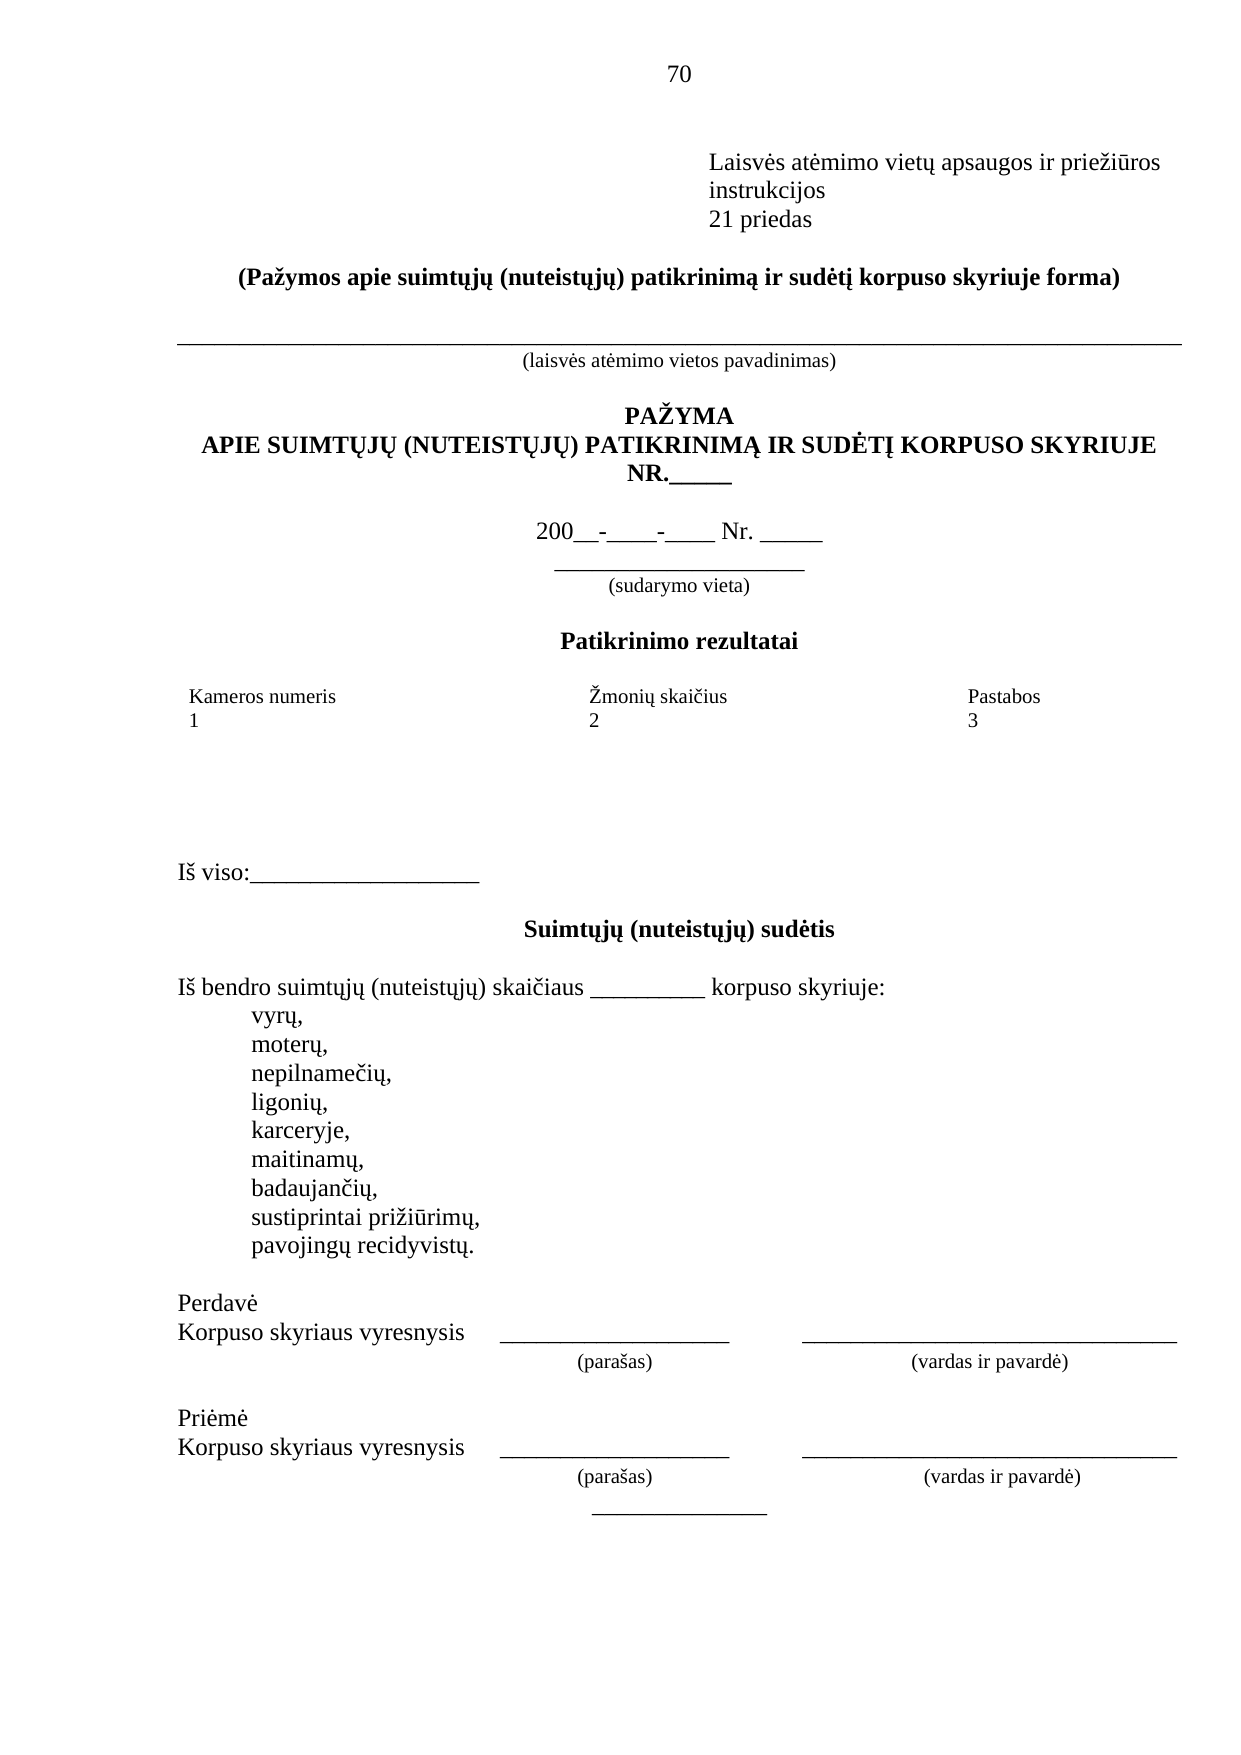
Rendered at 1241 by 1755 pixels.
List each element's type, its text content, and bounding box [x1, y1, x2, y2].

text karceryje, [177, 1116, 1181, 1144]
text ______________ [177, 1489, 1181, 1518]
text (Pažymos apie suimtųjų (nuteistųjų) patikrinimą ir sudėtį korpuso skyriuje forma) [177, 262, 1181, 291]
text (laisvės atėmimo vietos pavadinimas) [177, 348, 1181, 372]
text (sudarymo vieta) [177, 573, 1181, 597]
text Korpuso skyriaus vyresnysis [177, 1432, 1181, 1461]
text moterų, [177, 1029, 1181, 1058]
table_header Kameros numeris [177, 684, 578, 708]
text Iš viso: [177, 857, 1181, 886]
table_cell [956, 804, 1181, 828]
text 200__-____-____ Nr. _____ [177, 516, 1181, 545]
table_cell [956, 756, 1181, 780]
table_cell [578, 756, 956, 780]
text ____________________ [177, 545, 1181, 573]
text Iš bendro suimtųjų (nuteistųjų) skaičiaus korpuso skyriuje: [177, 972, 1181, 1001]
table_cell [578, 804, 956, 828]
table_cell 3 [956, 708, 1181, 732]
text pavojingų recidyvistų. [177, 1231, 1181, 1259]
table_header Pastabos [956, 684, 1181, 708]
text PAŽYMA [177, 401, 1181, 430]
table_cell [177, 756, 578, 780]
text instrukcijos [177, 176, 1181, 204]
text 21 priedas [177, 204, 1181, 233]
text vyrų, [177, 1001, 1181, 1029]
table_cell 2 [578, 708, 956, 732]
text badaujančių, [177, 1173, 1181, 1202]
table_header Žmonių skaičius [578, 684, 956, 708]
text APIE SUIMTŲJŲ (NUTEISTŲJŲ) PATIKRINIMĄ IR SUDĖTĮ KORPUSO SKYRIUJE [177, 430, 1181, 458]
table_cell 1 [177, 708, 578, 732]
table_cell [578, 780, 956, 804]
table_cell [177, 732, 578, 756]
text (parašas) (vardas ir pavardė) [177, 1346, 1181, 1374]
table_cell [578, 732, 956, 756]
text ligonių, [177, 1087, 1181, 1116]
text sustiprintai prižiūrimų, [177, 1202, 1181, 1231]
text Patikrinimo rezultatai [177, 626, 1181, 655]
text Laisvės atėmimo vietų apsaugos ir priežiūros [177, 147, 1181, 176]
text Suimtųjų (nuteistųjų) sudėtis [177, 914, 1181, 943]
text Korpuso skyriaus vyresnysis [177, 1317, 1181, 1346]
table_cell [956, 732, 1181, 756]
text nepilnamečių, [177, 1058, 1181, 1087]
table_cell [177, 804, 578, 828]
text Perdavė [177, 1288, 1181, 1317]
text maitinamų, [177, 1144, 1181, 1173]
text Priėmė [177, 1403, 1181, 1432]
table_cell [956, 780, 1181, 804]
text (parašas) (vardas ir pavardė) [177, 1461, 1181, 1489]
text NR._____ [177, 458, 1181, 487]
table_cell [177, 780, 578, 804]
